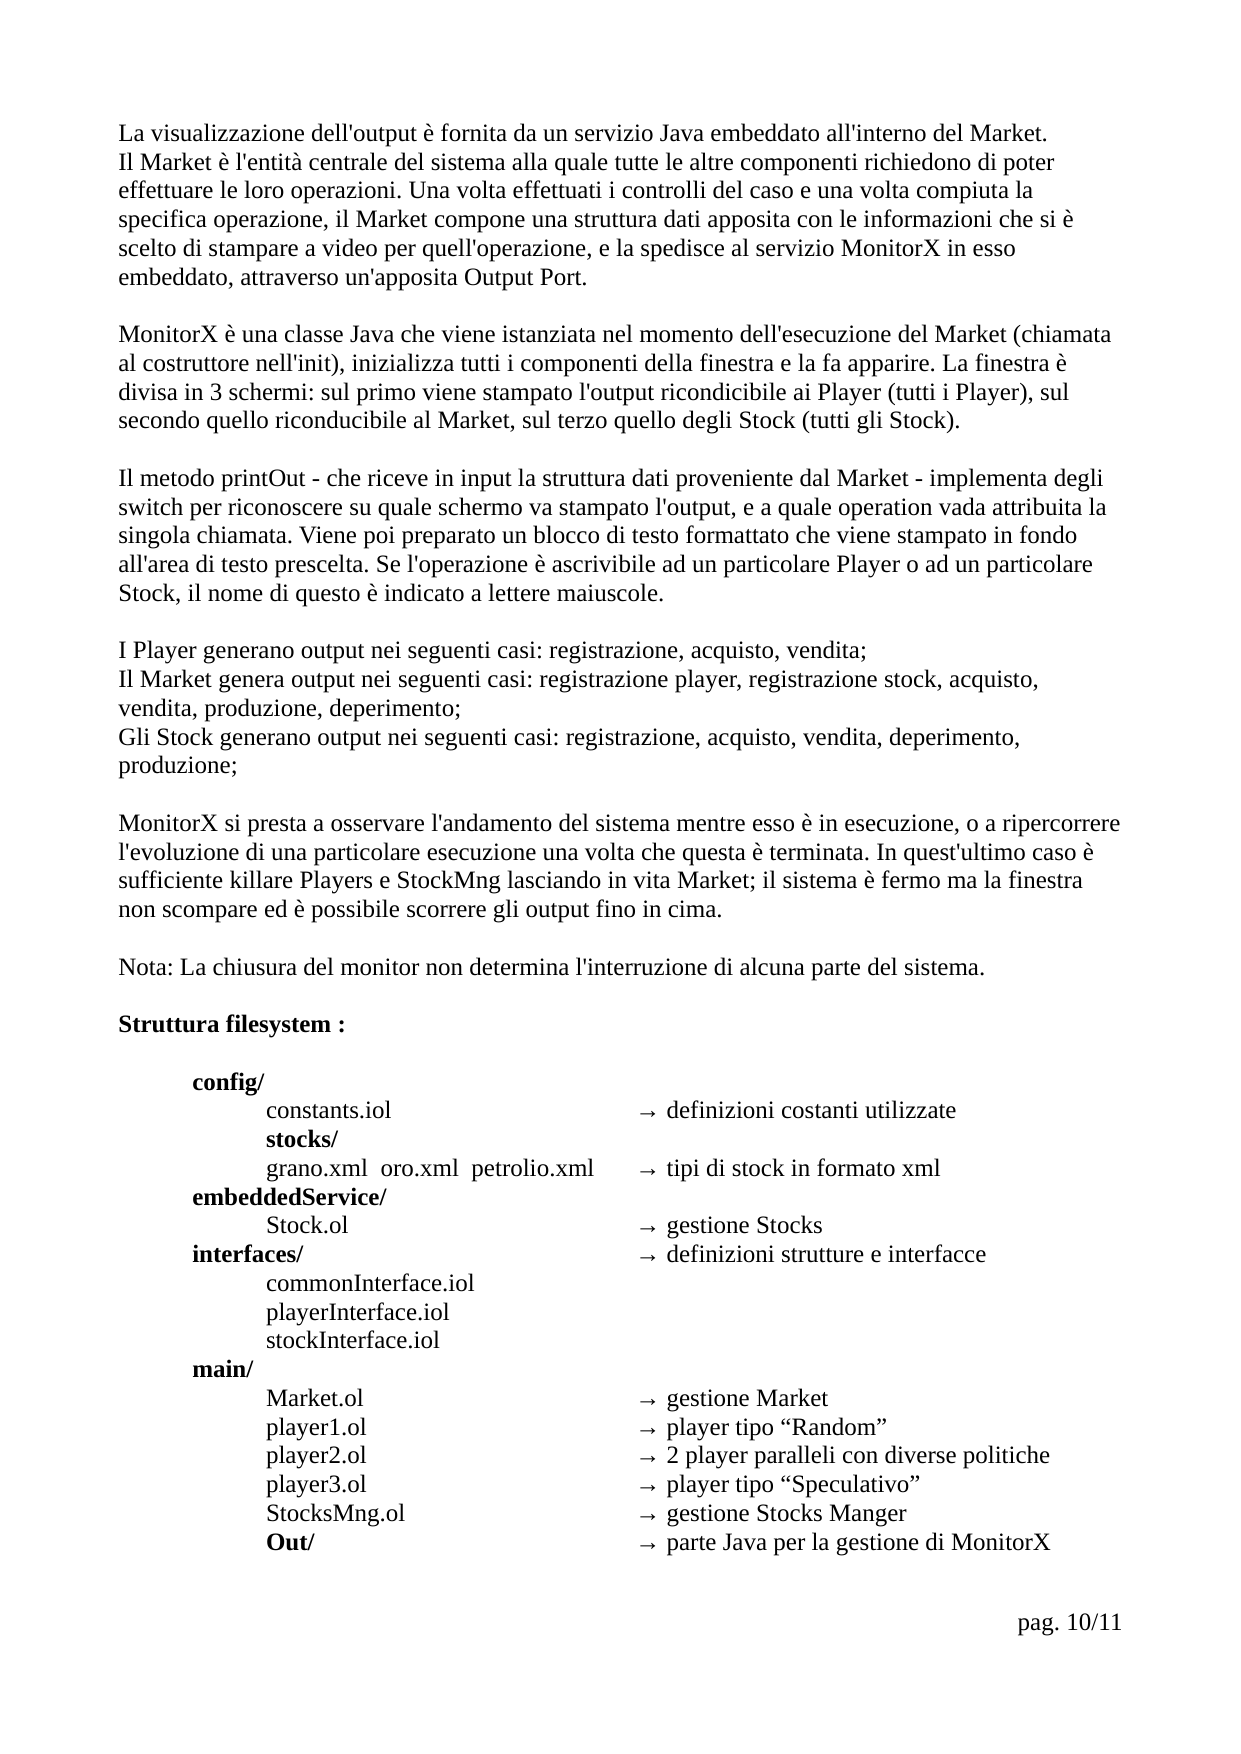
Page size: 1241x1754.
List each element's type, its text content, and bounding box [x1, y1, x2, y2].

text Out/ → parte Java per la gestione di MonitorX [118, 1527, 1122, 1556]
text playerInterface.iol [118, 1297, 1122, 1326]
text player3.ol → player tipo “Speculativo” [118, 1469, 1122, 1498]
text commonInterface.iol [118, 1268, 1122, 1297]
text MonitorX è una classe Java che viene istanziata nel momento dell'esecuzione del Market (chiamata al costruttore nell'init), inizializza tutti i componenti della finestra e la fa apparire. La finestra è divisa in 3 schermi: sul primo viene stampato l'output ricondicibile ai Player (tutti i Player), sul secondo quello riconducibile al Market, sul terzo quello degli Stock (tutti gli Stock). [118, 319, 1122, 434]
text I Player generano output nei seguenti casi: registrazione, acquisto, vendita; [118, 636, 1122, 664]
text stocks/ [118, 1124, 1122, 1153]
text stockInterface.iol [118, 1326, 1122, 1354]
text embeddedService/ [118, 1182, 1122, 1211]
text grano.xml oro.xml petrolio.xml → tipi di stock in formato xml [118, 1153, 1122, 1182]
text Market.ol → gestione Market [118, 1383, 1122, 1412]
text main/ [118, 1354, 1122, 1383]
text config/ [118, 1067, 1122, 1096]
text Gli Stock generano output nei seguenti casi: registrazione, acquisto, vendita, deperimento, produzione; [118, 722, 1122, 779]
text interfaces/ → definizioni strutture e interfacce [118, 1239, 1122, 1268]
text Il metodo printOut - che riceve in input la struttura dati proveniente dal Market - implementa degli switch per riconoscere su quale schermo va stampato l'output, e a quale operation vada attribuita la singola chiamata. Viene poi preparato un blocco di testo formattato che viene stampato in fondo all'area di testo prescelta. Se l'operazione è ascrivibile ad un particolare Player o ad un particolare Stock, il nome di questo è indicato a lettere maiuscole. [118, 463, 1122, 607]
text player1.ol → player tipo “Random” [118, 1412, 1122, 1441]
text La visualizzazione dell'output è fornita da un servizio Java embeddato all'interno del Market. [118, 118, 1122, 147]
text constants.iol → definizioni costanti utilizzate [118, 1096, 1122, 1124]
text Il Market è l'entità centrale del sistema alla quale tutte le altre componenti richiedono di poter effettuare le loro operazioni. Una volta effettuati i controlli del caso e una volta compiuta la specifica operazione, il Market compone una struttura dati apposita con le informazioni che si è scelto di stampare a video per quell'operazione, e la spedisce al servizio MonitorX in esso embeddato, attraverso un'apposita Output Port. [118, 147, 1122, 291]
text StocksMng.ol → gestione Stocks Manger [118, 1498, 1122, 1527]
text Nota: La chiusura del monitor non determina l'interruzione di alcuna parte del sistema. [118, 952, 1122, 981]
text Struttura filesystem : [118, 1009, 1122, 1038]
text player2.ol → 2 player paralleli con diverse politiche [118, 1441, 1122, 1469]
text MonitorX si presta a osservare l'andamento del sistema mentre esso è in esecuzione, o a ripercorrere l'evoluzione di una particolare esecuzione una volta che questa è terminata. In quest'ultimo caso è sufficiente killare Players e StockMng lasciando in vita Market; il sistema è fermo ma la finestra non scompare ed è possibile scorrere gli output fino in cima. [118, 808, 1122, 923]
text Il Market genera output nei seguenti casi: registrazione player, registrazione stock, acquisto, vendita, produzione, deperimento; [118, 664, 1122, 722]
text Stock.ol → gestione Stocks [118, 1211, 1122, 1239]
